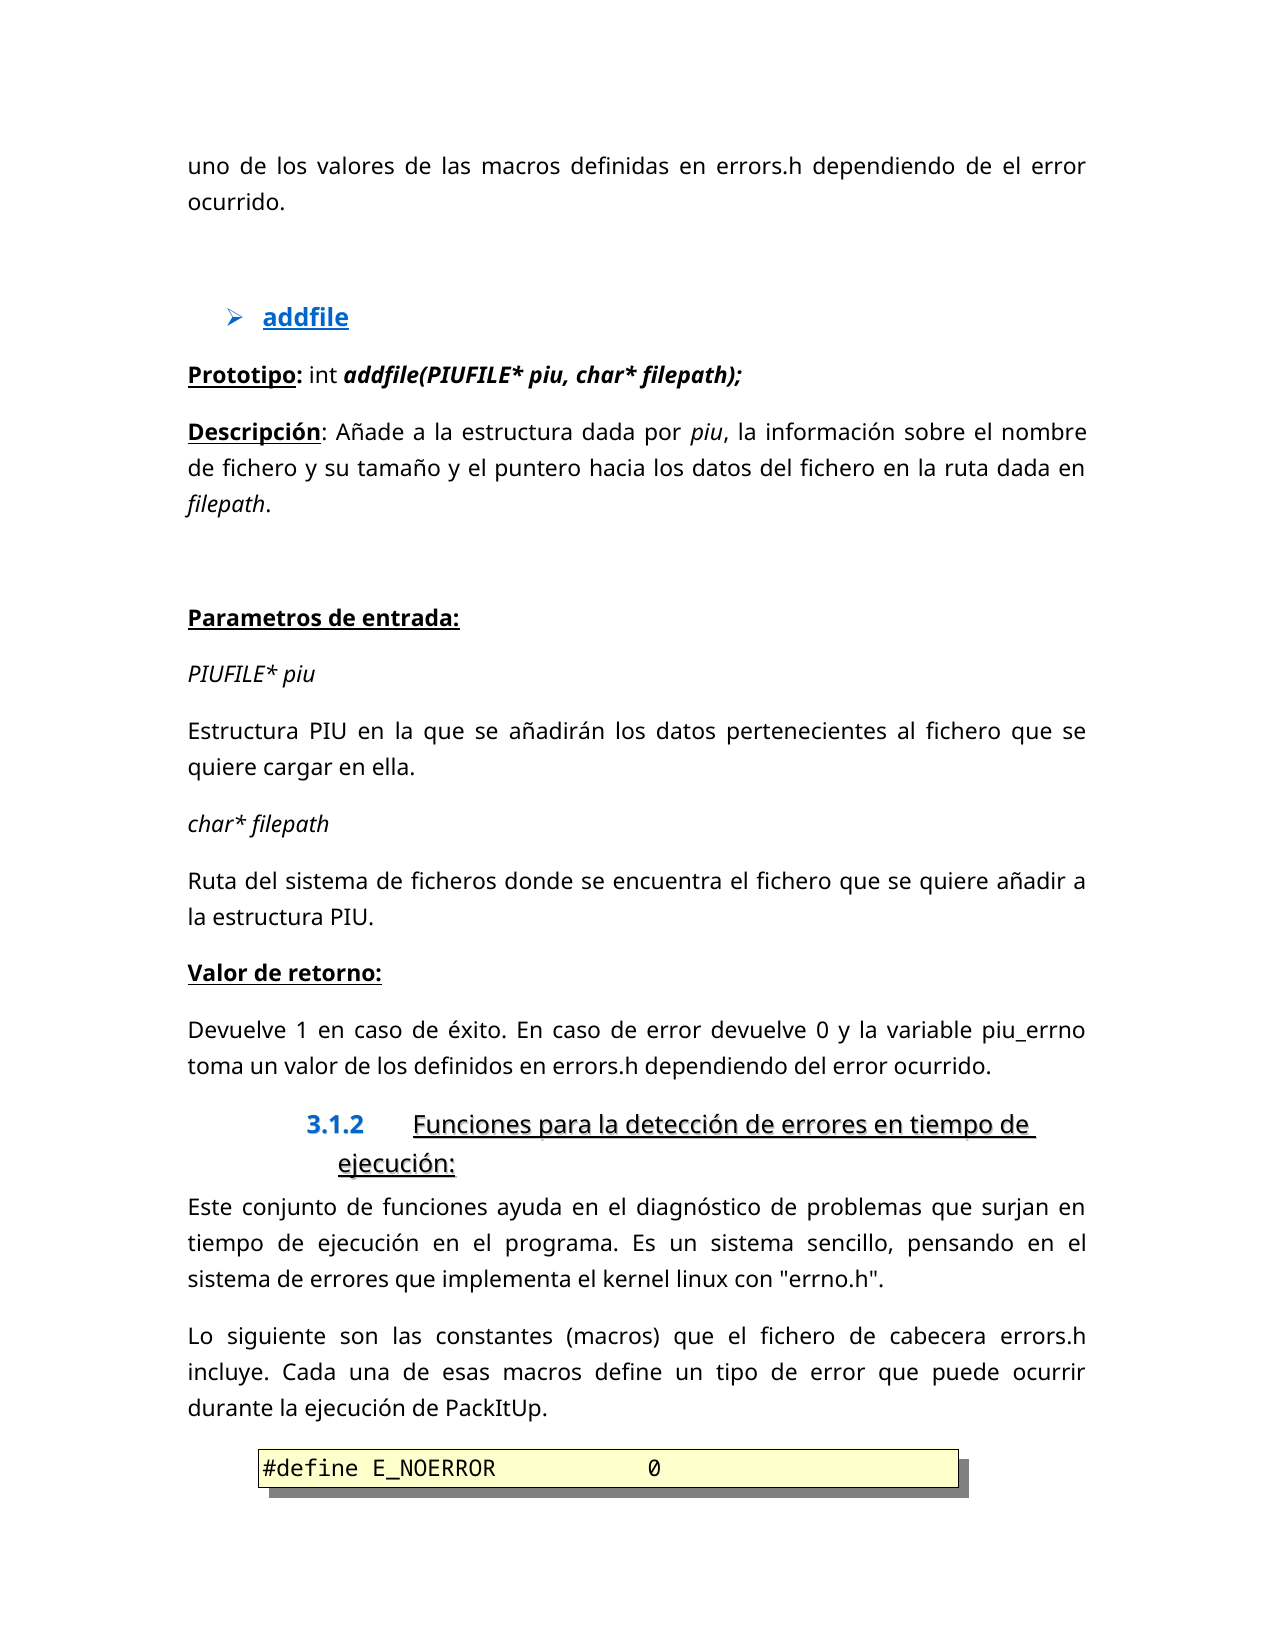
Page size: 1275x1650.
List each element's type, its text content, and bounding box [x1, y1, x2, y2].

text Valor de retorno: [187, 957, 1087, 989]
text PIUFILE* piu [187, 658, 1087, 690]
text Devuelve 1 en caso de éxito. En caso de error devuelve 0 y la variable piu_errno toma un valor de los definidos en errors.h dependiendo del error ocurrido. [187, 1014, 1087, 1081]
text Lo siguiente son las constantes (macros) que el fichero de cabecera errors.h incluye. Cada una de esas macros define un tipo de error que puede ocurrir durante la ejecución de PackItUp. [187, 1320, 1087, 1423]
list Funciones para la detección de errores en tiempo de ejecución: [300, 1107, 1087, 1180]
text Parametros de entrada: [187, 602, 1087, 633]
text Descripción: Añade a la estructura dada por piu, la información sobre el nombre de fichero y su tamaño y el puntero hacia los datos del fichero en la ruta dada en filepath. [187, 416, 1087, 519]
text Prototipo: int addfile(PIUFILE* piu, char* filepath); [187, 359, 1087, 391]
text Estructura PIU en la que se añadirán los datos pertenecientes al fichero que se quiere cargar en ella. [187, 715, 1087, 782]
text #define E_NOERROR 0 [259, 1450, 958, 1487]
text Este conjunto de funciones ayuda en el diagnóstico de problemas que surjan en tiempo de ejecución en el programa. Es un sistema sencillo, pensando en el sistema de errores que implementa el kernel linux con "errno.h". [187, 1191, 1087, 1294]
text Ruta del sistema de ficheros donde se encuentra el fichero que se quiere añadir a la estructura PIU. [187, 865, 1087, 932]
list addfile [225, 299, 1087, 333]
text uno de los valores de las macros definidas en errors.h dependiendo de el error ocurrido. [187, 150, 1087, 217]
text char* filepath [187, 808, 1087, 839]
